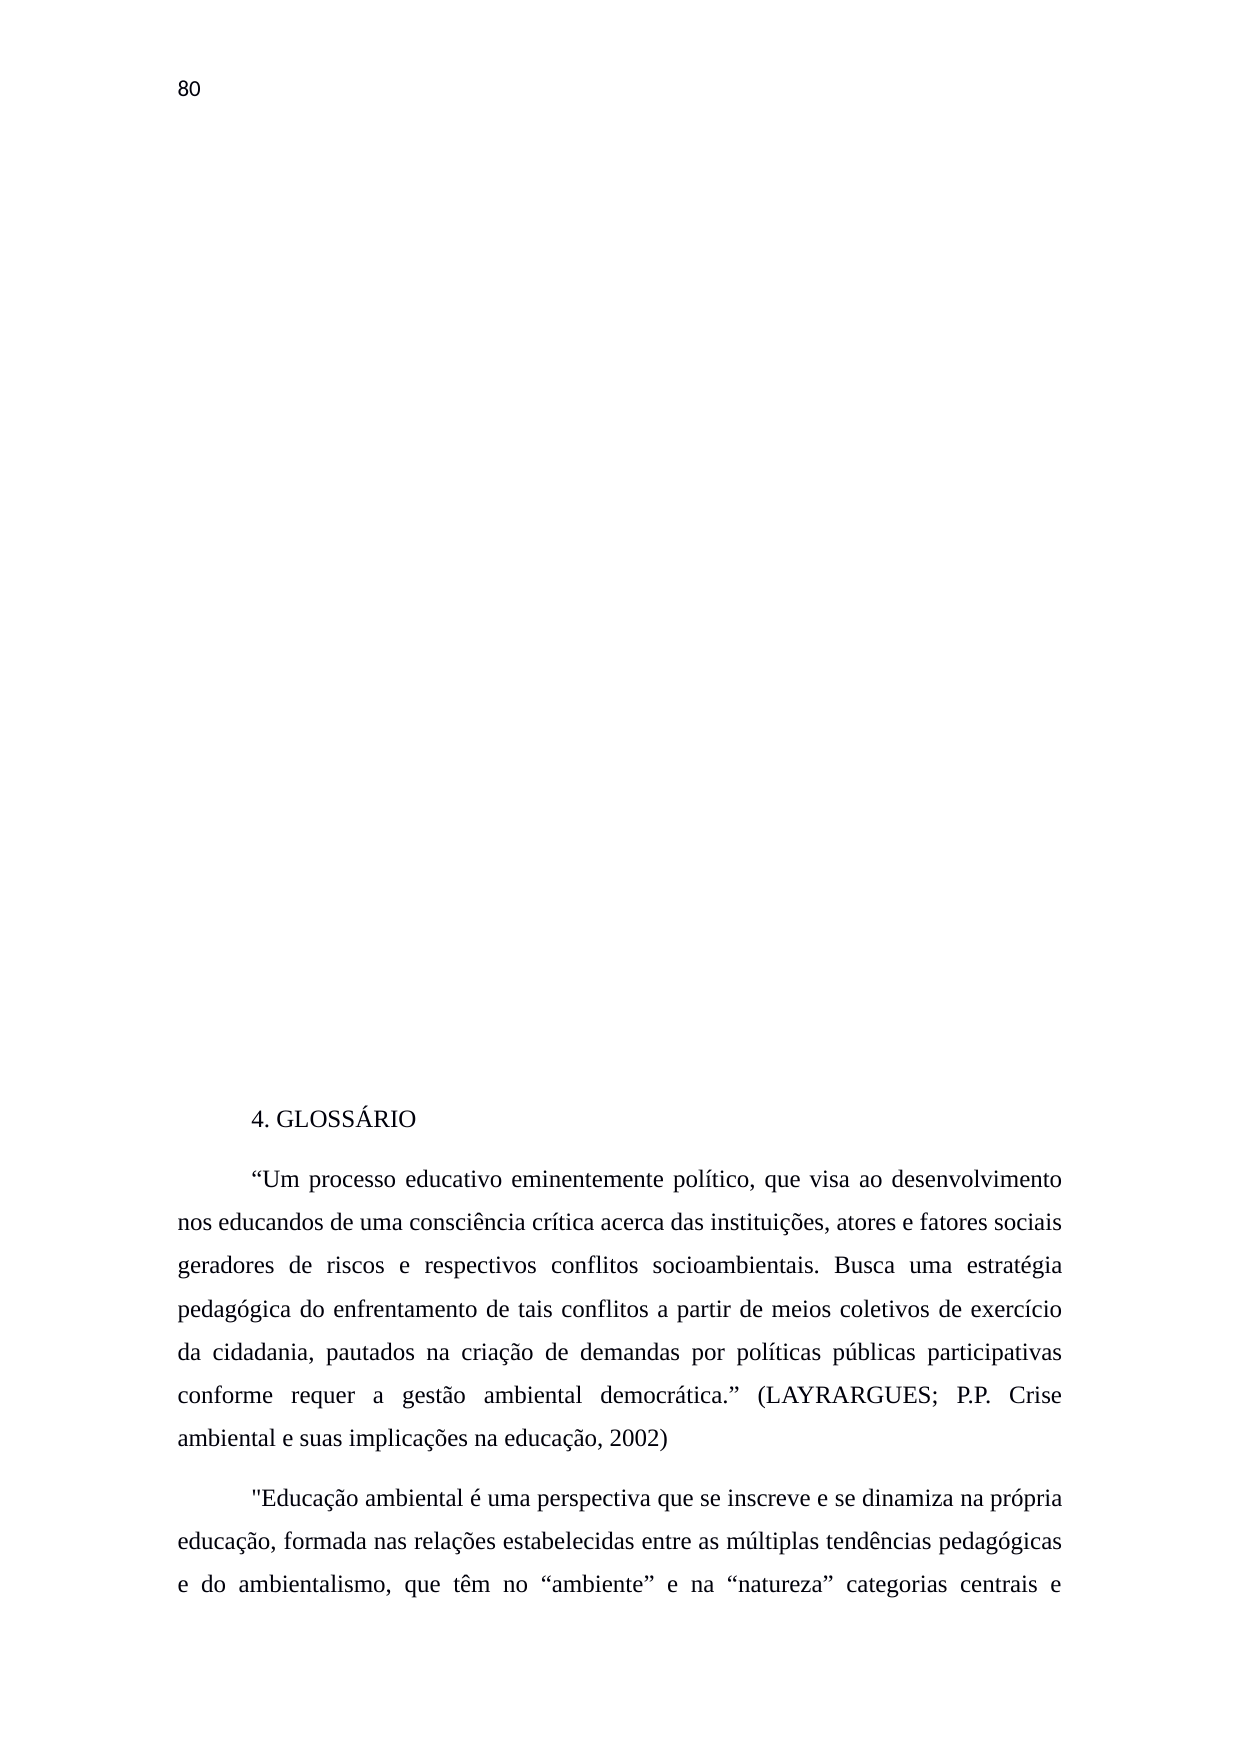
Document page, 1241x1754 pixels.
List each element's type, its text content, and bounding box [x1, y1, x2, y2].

text 4. GLOSSÁRIO [177, 1104, 1063, 1133]
text “Um processo educativo eminentemente político, que visa ao desenvolvimento nos educandos de uma consciência crítica acerca das instituições, atores e fatores sociais geradores de riscos e respectivos conflitos socioambientais. Busca uma estratégia pedagógica do enfrentamento de tais conflitos a partir de meios coletivos de exercício da cidadania, pautados na criação de demandas por políticas públicas participativas conforme requer a gestão ambiental democrática.” (LAYRARGUES; P.P. Crise ambiental e suas implicações na educação, 2002) [177, 1164, 1063, 1452]
text "Educação ambiental é uma perspectiva que se inscreve e se dinamiza na própria educação, formada nas relações estabelecidas entre as múltiplas tendências pedagógicas e do ambientalismo, que têm no “ambiente” e na “natureza” categorias centrais e [177, 1483, 1063, 1598]
